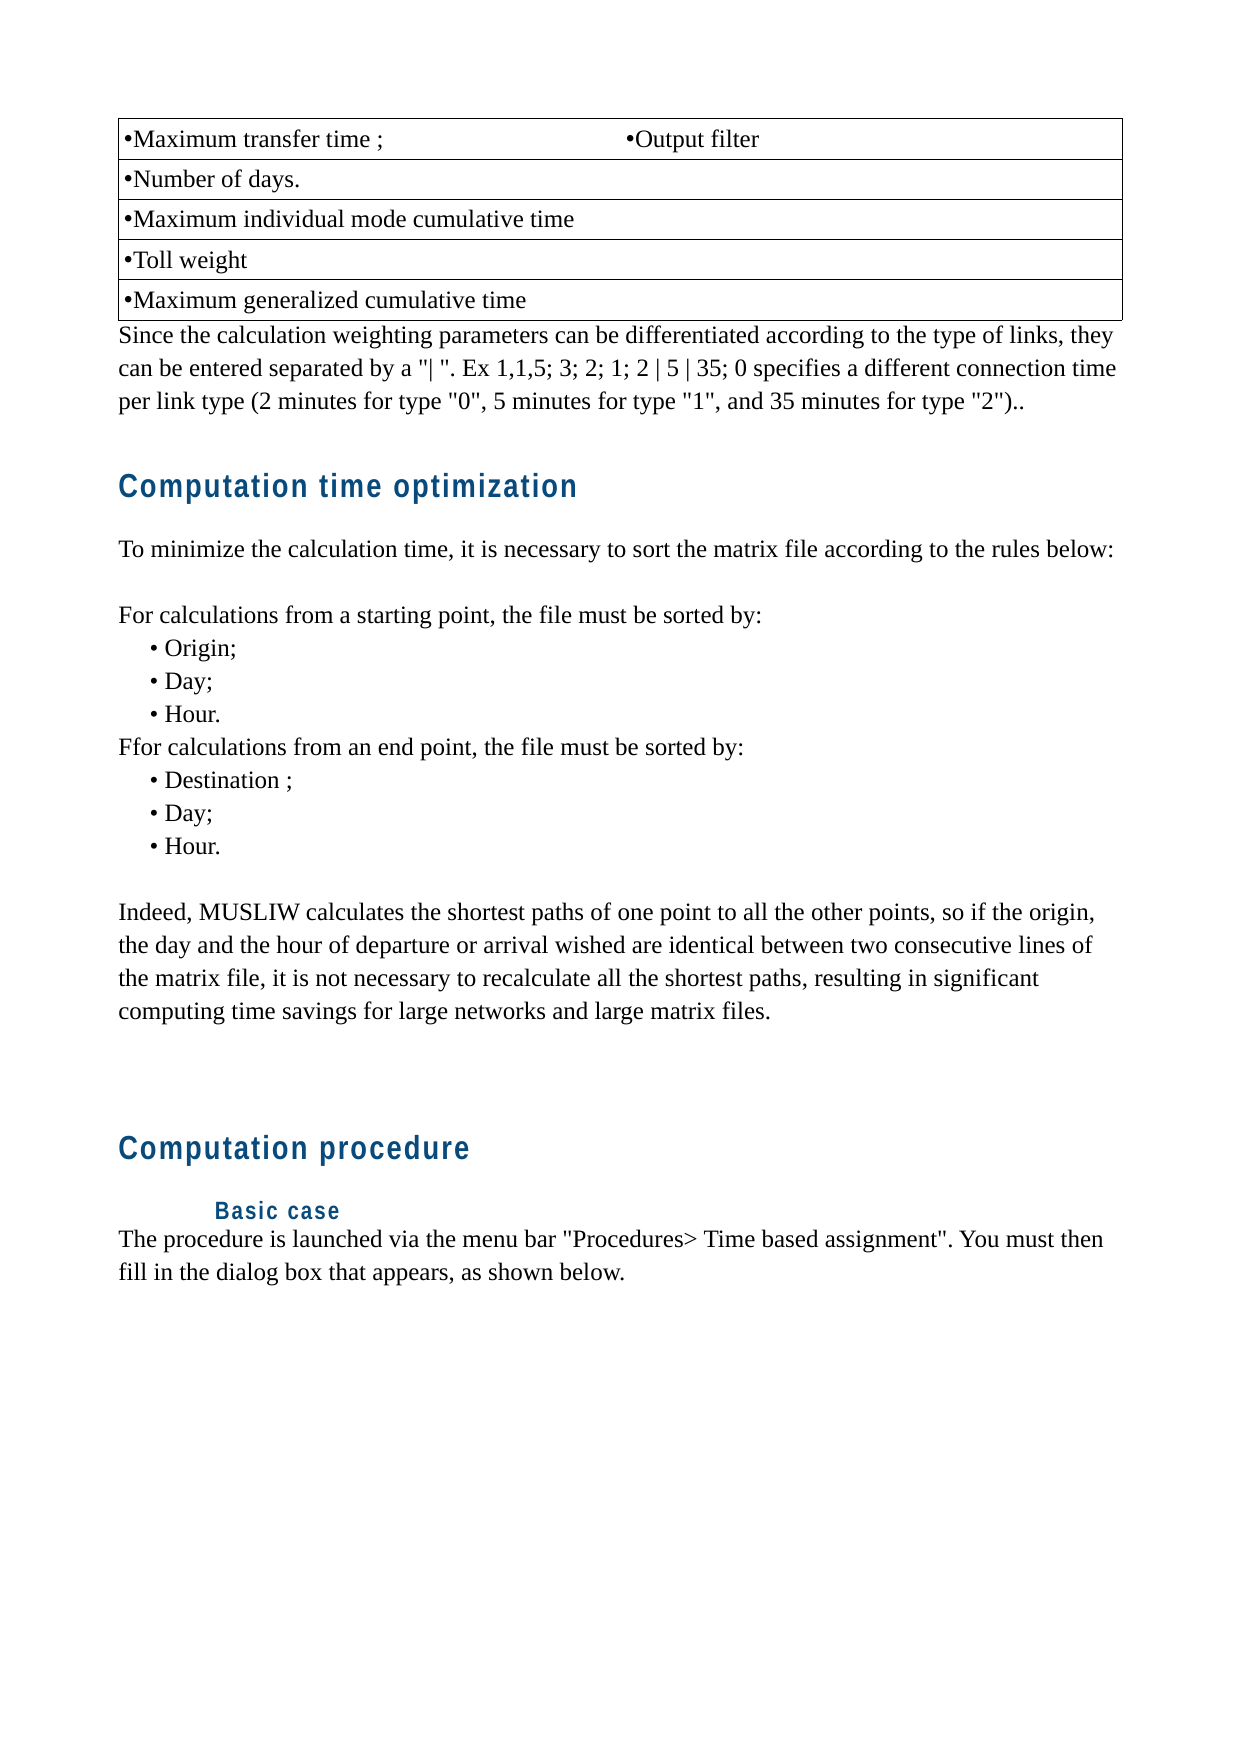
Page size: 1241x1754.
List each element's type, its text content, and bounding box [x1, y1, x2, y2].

subtitle Computation procedure [118, 1128, 1122, 1167]
text • Destination ; [118, 765, 1122, 794]
table_cell [620, 280, 1122, 320]
table_cell [620, 240, 1122, 279]
text • Day; [118, 798, 1122, 827]
text Since the calculation weighting parameters can be differentiated according to the type of links, they can be entered separated by a "| ". Ex 1,1,5; 3; 2; 1; 2 | 5 | 35; 0 specifies a different connection time per link type (2 minutes for type "0", 5 minutes for type "1", and 35 minutes for type "2").. [118, 321, 1122, 414]
text For calculations from a starting point, the file must be sorted by: [118, 600, 1122, 628]
text To minimize the calculation time, it is necessary to sort the matrix file according to the rules below: [118, 534, 1122, 562]
text • Hour. [118, 831, 1122, 860]
table_cell Maximum individual mode cumulative time [119, 200, 620, 239]
text • Origin; [118, 633, 1122, 662]
table_cell Output filter [620, 119, 1122, 158]
table_cell Toll weight [119, 240, 620, 279]
text • Hour. [118, 699, 1122, 728]
table_cell [620, 160, 1122, 199]
text Indeed, MUSLIW calculates the shortest paths of one point to all the other points, so if the origin, the day and the hour of departure or arrival wished are identical between two consecutive lines of the matrix file, it is not necessary to recalculate all the shortest paths, resulting in significant computing time savings for large networks and large matrix files. [118, 897, 1122, 1025]
table_cell [620, 200, 1122, 239]
table_cell Number of days. [119, 160, 620, 199]
table_cell Maximum transfer time ; [119, 119, 620, 158]
subtitle Computation time optimization [118, 467, 1122, 505]
text Ffor calculations from an end point, the file must be sorted by: [118, 732, 1122, 761]
table_cell Maximum generalized cumulative time [119, 280, 620, 320]
text The procedure is launched via the menu bar "Procedures> Time based assignment". You must then fill in the dialog box that appears, as shown below. [118, 1224, 1122, 1286]
subtitle Basic case [213, 1196, 1122, 1224]
text • Day; [118, 666, 1122, 694]
